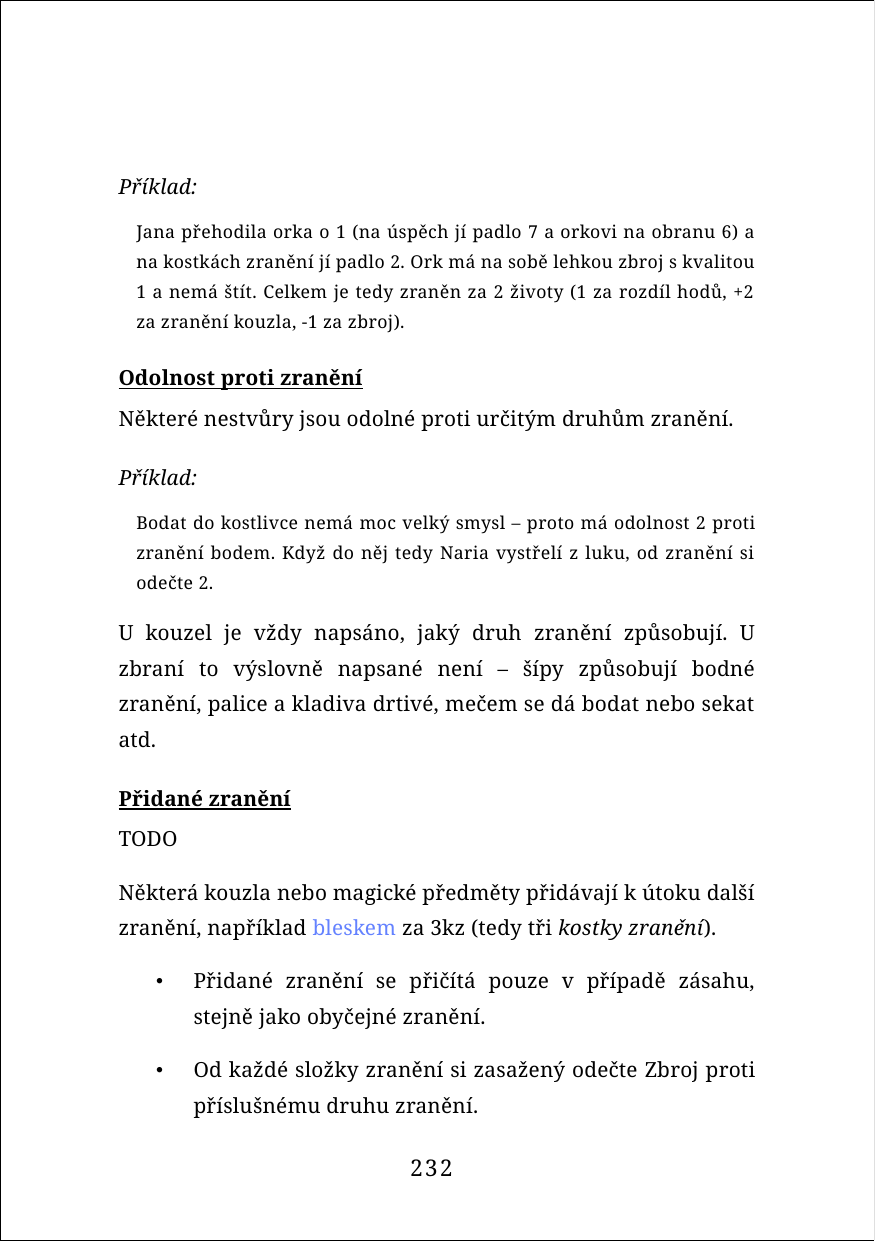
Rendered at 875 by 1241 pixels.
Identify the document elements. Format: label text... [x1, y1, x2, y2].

text Bodat do kostlivce nemá moc velký smysl – proto má odolnost 2 proti zranění bodem. Když do něj tedy Naria vystřelí z luku, od zranění si odečte 2. [136, 510, 756, 595]
list Od každé složky zranění si zasažený odečte Zbroj proti příslušnému druhu zranění. [156, 1055, 756, 1119]
subtitle Přidané zranění [118, 784, 756, 813]
text TODO [118, 824, 756, 853]
text Příklad: [118, 463, 756, 491]
subtitle Odolnost proti zranění [118, 363, 756, 392]
text Jana přehodila orka o 1 (na úspěch jí padlo 7 a orkovi na obranu 6) a na kostkách zranění jí padlo 2. Ork má na sobě lehkou zbroj s kvalitou 1 a nemá štít. Celkem je tedy zraněn za 2 životy (1 za rozdíl hodů, +2 za zranění kouzla, -1 za zbroj). [136, 219, 756, 334]
list Přidané zranění se přičítá pouze v případě zásahu, stejně jako obyčejné zranění. [156, 966, 756, 1030]
text Příklad: [118, 172, 756, 200]
text U kouzel je vždy napsáno, jaký druh zranění způsobují. U zbraní to výslovně napsané není – šípy způsobují bodné zranění, palice a kladiva drtivé, mečem se dá bodat nebo sekat atd. [118, 618, 756, 753]
text Některá kouzla nebo magické předměty přidávají k útoku další zranění, například bleskem za 3kz (tedy tři kostky zranění). [118, 878, 756, 942]
text Některé nestvůry jsou odolné proti určitým druhům zranění. [118, 404, 756, 432]
